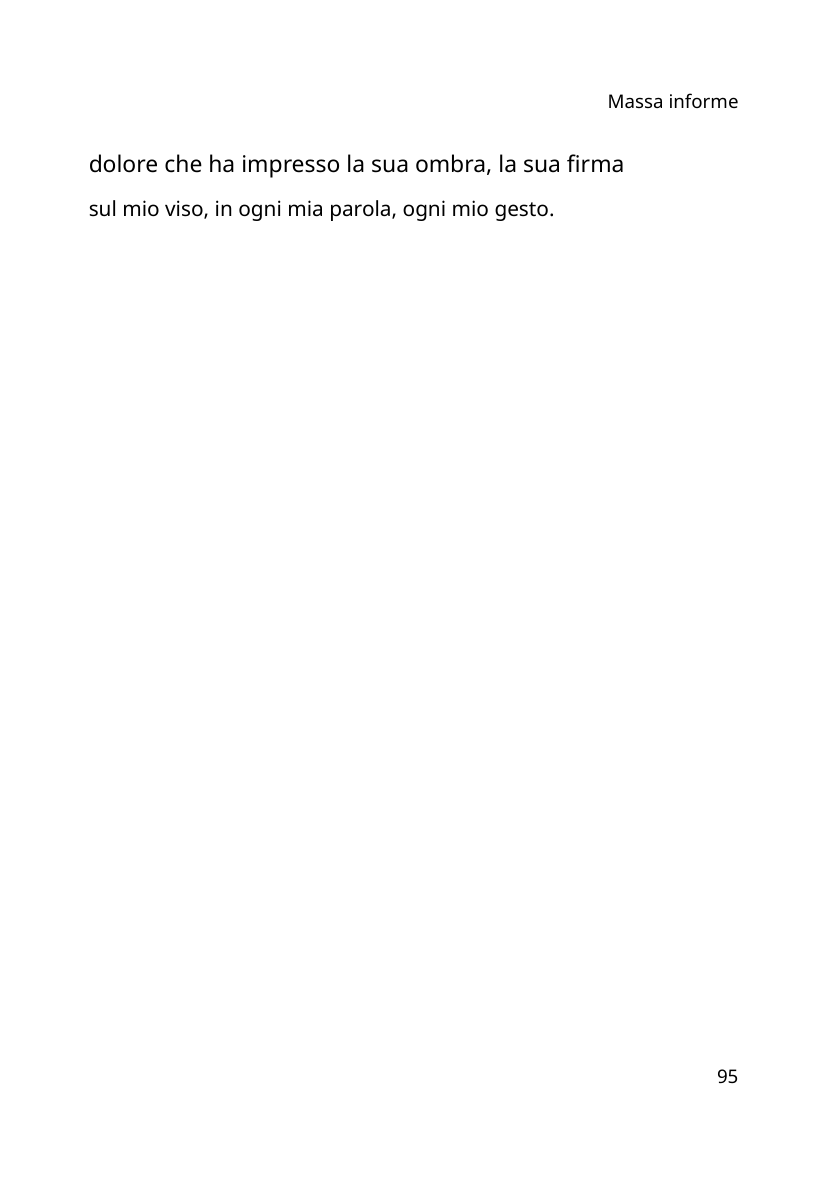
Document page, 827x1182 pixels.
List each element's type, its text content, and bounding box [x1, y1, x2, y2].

text dolore che ha impresso la sua ombra, la sua firma [88, 147, 738, 179]
text sul mio viso, in ogni mia parola, ogni mio gesto. [88, 194, 738, 223]
